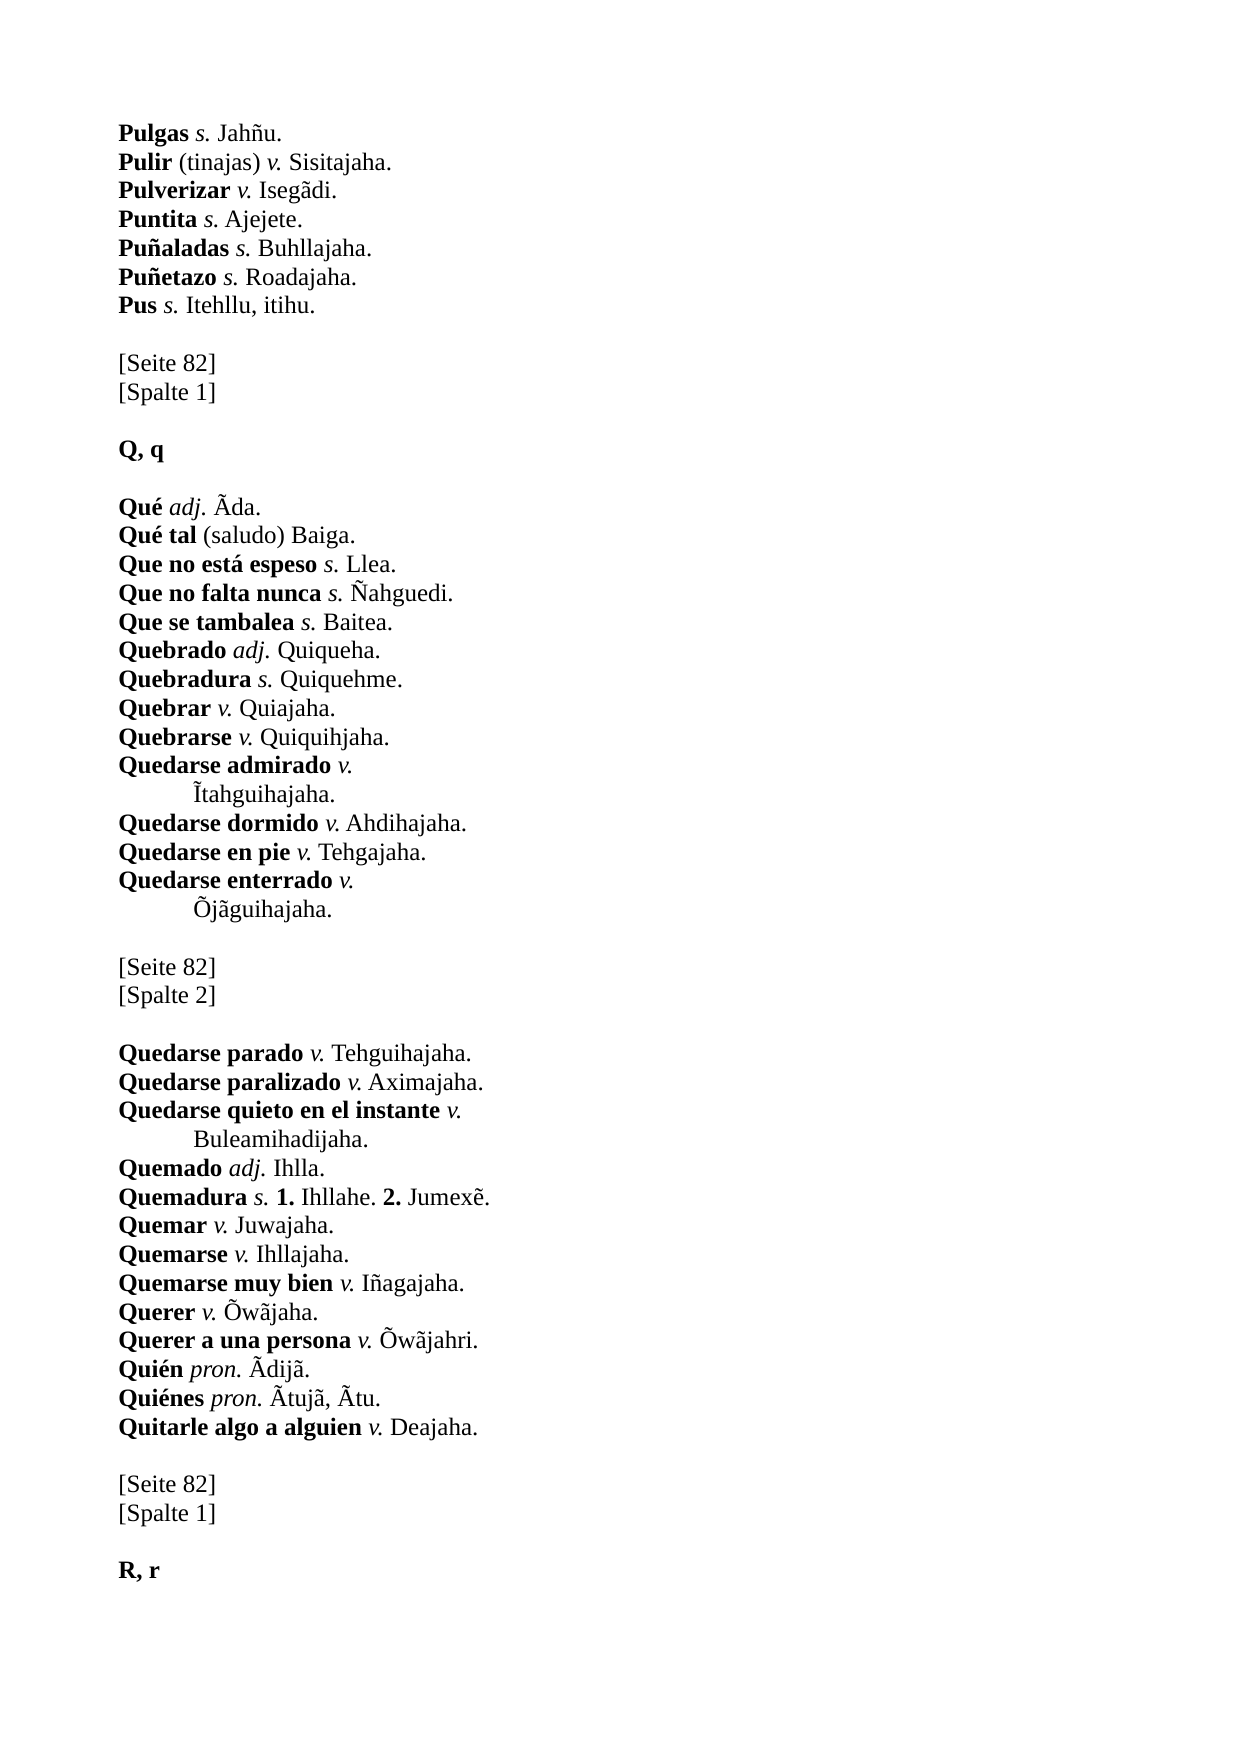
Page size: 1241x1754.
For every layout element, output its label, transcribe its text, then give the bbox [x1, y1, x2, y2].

text [Spalte 1] [118, 377, 1122, 406]
text Quedarse en pie v. Tehgajaha. [118, 837, 1122, 866]
text Pulir (tinajas) v. Sisitajaha. [118, 147, 1122, 176]
text Qué tal (saludo) Baiga. [118, 521, 1122, 549]
text [Seite 82] [118, 952, 1122, 981]
text Quién pron. Ãdijã. [118, 1354, 1122, 1383]
text Quebradura s. Quiquehme. [118, 664, 1122, 693]
text Quedarse quieto en el instante v. [118, 1096, 1122, 1124]
text Quemadura s. 1. Ihllahe. 2. Jumexẽ. [118, 1182, 1122, 1211]
text Buleamihadijaha. [118, 1124, 1122, 1153]
text Que no falta nunca s. Ñahguedi. [118, 578, 1122, 607]
text Pulverizar v. Isegãdi. [118, 176, 1122, 204]
text Quemarse v. Ihllajaha. [118, 1239, 1122, 1268]
text Que se tambalea s. Baitea. [118, 607, 1122, 636]
text Quebrar v. Quiajaha. [118, 693, 1122, 722]
text [Spalte 2] [118, 981, 1122, 1009]
text [Seite 82] [118, 1469, 1122, 1498]
text R, r [118, 1556, 1122, 1584]
text Quiénes pron. Ãtujã, Ãtu. [118, 1383, 1122, 1412]
text Q, q [118, 434, 1122, 463]
text Quedarse dormido v. Ahdihajaha. [118, 808, 1122, 837]
text Quedarse admirado v. [118, 751, 1122, 779]
text Ĩtahguihajaha. [118, 779, 1122, 808]
text Quemar v. Juwajaha. [118, 1211, 1122, 1239]
text Quedarse parado v. Tehguihajaha. [118, 1038, 1122, 1067]
text Puñaladas s. Buhllajaha. [118, 233, 1122, 262]
text Quedarse paralizado v. Aximajaha. [118, 1067, 1122, 1096]
text Quitarle algo a alguien v. Deajaha. [118, 1412, 1122, 1441]
text Quedarse enterrado v. [118, 866, 1122, 894]
text [Seite 82] [118, 348, 1122, 377]
text Quemado adj. Ihlla. [118, 1153, 1122, 1182]
text Querer a una persona v. Õwãjahri. [118, 1326, 1122, 1354]
text Qué adj. Ãda. [118, 492, 1122, 521]
text Querer v. Õwãjaha. [118, 1297, 1122, 1326]
text Quebrado adj. Quiqueha. [118, 636, 1122, 664]
text Puntita s. Ajejete. [118, 204, 1122, 233]
text Pus s. Itehllu, itihu. [118, 291, 1122, 319]
text Que no está espeso s. Llea. [118, 549, 1122, 578]
text [Spalte 1] [118, 1498, 1122, 1527]
text Õjãguihajaha. [118, 894, 1122, 923]
text Pulgas s. Jahñu. [118, 118, 1122, 147]
text Quemarse muy bien v. Iñagajaha. [118, 1268, 1122, 1297]
text Quebrarse v. Quiquihjaha. [118, 722, 1122, 751]
text Puñetazo s. Roadajaha. [118, 262, 1122, 291]
